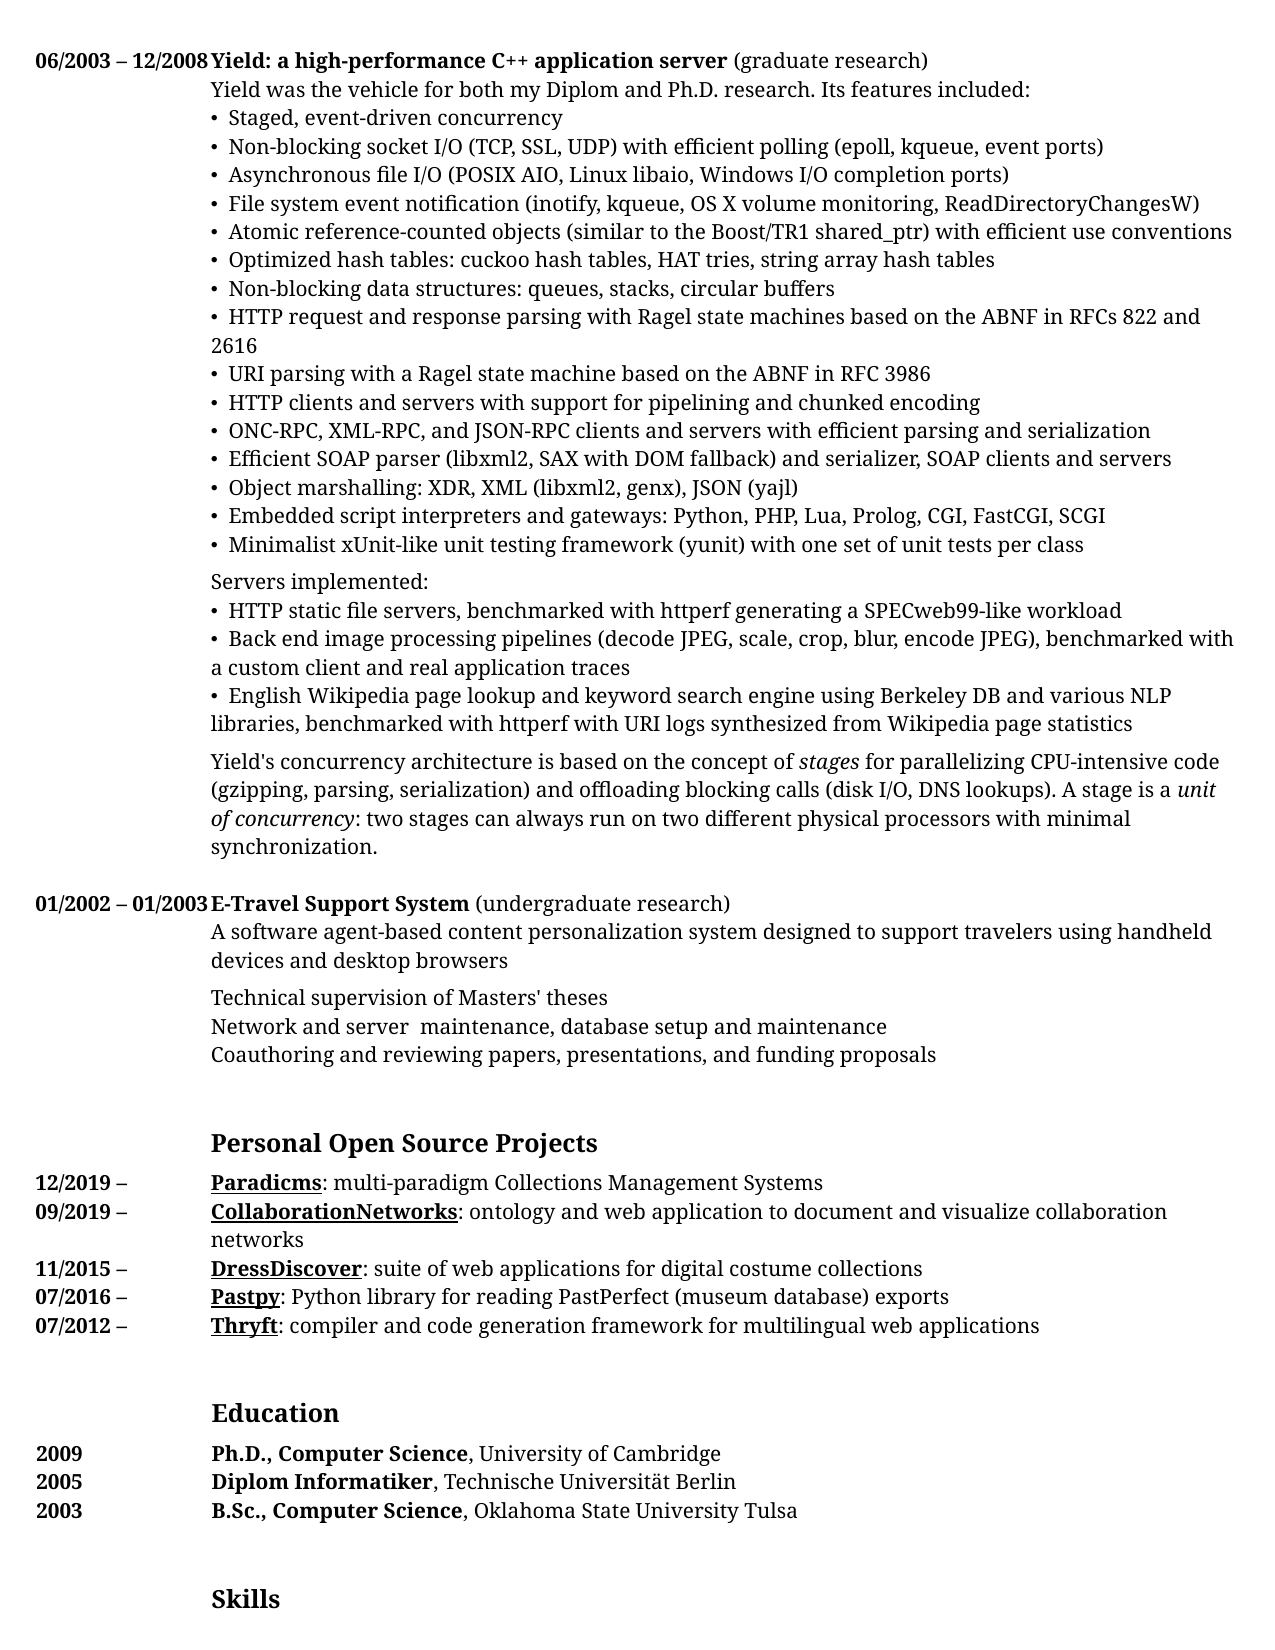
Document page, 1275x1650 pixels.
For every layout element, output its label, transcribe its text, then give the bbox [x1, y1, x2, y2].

table_cell 2005 [36, 1468, 211, 1496]
table_cell [211, 861, 1239, 889]
table_cell DressDiscover: suite of web applications for digital costume collections [211, 1254, 1239, 1282]
table_cell Yield: a high-performance C++ application server (graduate research) [211, 46, 1239, 75]
table_header Personal Open Source Projects [211, 1126, 1239, 1168]
table_cell 11/2015 – [35, 1254, 211, 1282]
table_cell 2003 [36, 1496, 211, 1524]
table_cell 2009 [36, 1439, 211, 1467]
table_cell 12/2019 – [35, 1169, 211, 1197]
table_cell [35, 983, 211, 1069]
table_cell [211, 18, 1239, 46]
table_cell Ph.D., Computer Science, University of Cambridge [211, 1439, 1239, 1467]
table_header [36, 1581, 211, 1624]
table_cell 01/2002 – 01/2003 [35, 889, 211, 983]
table_cell 07/2012 – [35, 1311, 211, 1339]
table_cell Paradicms: multi-paradigm Collections Management Systems [211, 1169, 1239, 1197]
table_header [35, 1126, 211, 1168]
table_cell Yield was the vehicle for both my Diplom and Ph.D. research. Its features included: Staged, event-driven concurrency Non-blocking socket I/O (TCP, SSL, UDP) with efficient polling (epoll, kqueue, event ports) Asynchronous file I/O (POSIX AIO, Linux libaio, Windows I/O completion ports) File system event notification (inotify, kqueue, OS X volume monitoring, ReadDirectoryChangesW) Atomic reference-counted objects (similar to the Boost/TR1 shared_ptr) with efficient use conventions Optimized hash tables: cuckoo hash tables, HAT tries, string array hash tables Non-blocking data structures: queues, stacks, circular buffers HTTP request and response parsing with Ragel state machines based on the ABNF in RFCs 822 and 2616 URI parsing with a Ragel state machine based on the ABNF in RFC 3986 HTTP clients and servers with support for pipelining and chunked encoding ONC-RPC, XML-RPC, and JSON-RPC clients and servers with efficient parsing and serialization Efficient SOAP parser (libxml2, SAX with DOM fallback) and serializer, SOAP clients and servers Object marshalling: XDR, XML (libxml2, genx), JSON (yajl) Embedded script interpreters and gateways: Python, PHP, Lua, Prolog, CGI, FastCGI, SCGI Minimalist xUnit-like unit testing framework (yunit) with one set of unit tests per class Servers implemented: HTTP static file servers, benchmarked with httperf generating a SPECweb99-like workload Back end image processing pipelines (decode JPEG, scale, crop, blur, encode JPEG), benchmarked with a custom client and real application traces English Wikipedia page lookup and keyword search engine using Berkeley DB and various NLP libraries, benchmarked with httperf with URI logs synthesized from Wikipedia page statistics Yield's concurrency architecture is based on the concept of stages for parallelizing CPU-intensive code (gzipping, parsing, serialization) and offloading blocking calls (disk I/O, DNS lookups). A stage is a unit of concurrency: two stages can always run on two different physical processors with minimal synchronization. [211, 75, 1239, 861]
table_cell 07/2016 – [35, 1282, 211, 1311]
table_cell Technical supervision of Masters' theses Network and server maintenance, database setup and maintenance Coauthoring and reviewing papers, presentations, and funding proposals [211, 983, 1239, 1069]
table_cell [35, 18, 211, 46]
table_cell [35, 861, 211, 889]
table_cell [35, 75, 211, 861]
table_header [36, 1396, 211, 1439]
table_cell Diplom Informatiker, Technische Universität Berlin [211, 1468, 1239, 1496]
table_header Skills [211, 1581, 1240, 1624]
table_cell 09/2019 – [35, 1197, 211, 1254]
table_header Education [211, 1396, 1239, 1439]
table_cell B.Sc., Computer Science, Oklahoma State University Tulsa [211, 1496, 1239, 1524]
table_cell Thryft: compiler and code generation framework for multilingual web applications [211, 1311, 1239, 1339]
table_cell CollaborationNetworks: ontology and web application to document and visualize collaboration networks [211, 1197, 1239, 1254]
table_cell Pastpy: Python library for reading PastPerfect (museum database) exports [211, 1282, 1239, 1311]
table_cell E-Travel Support System (undergraduate research) A software agent-based content personalization system designed to support travelers using handheld devices and desktop browsers [211, 889, 1239, 983]
table_cell 06/2003 – 12/2008 [35, 46, 211, 75]
